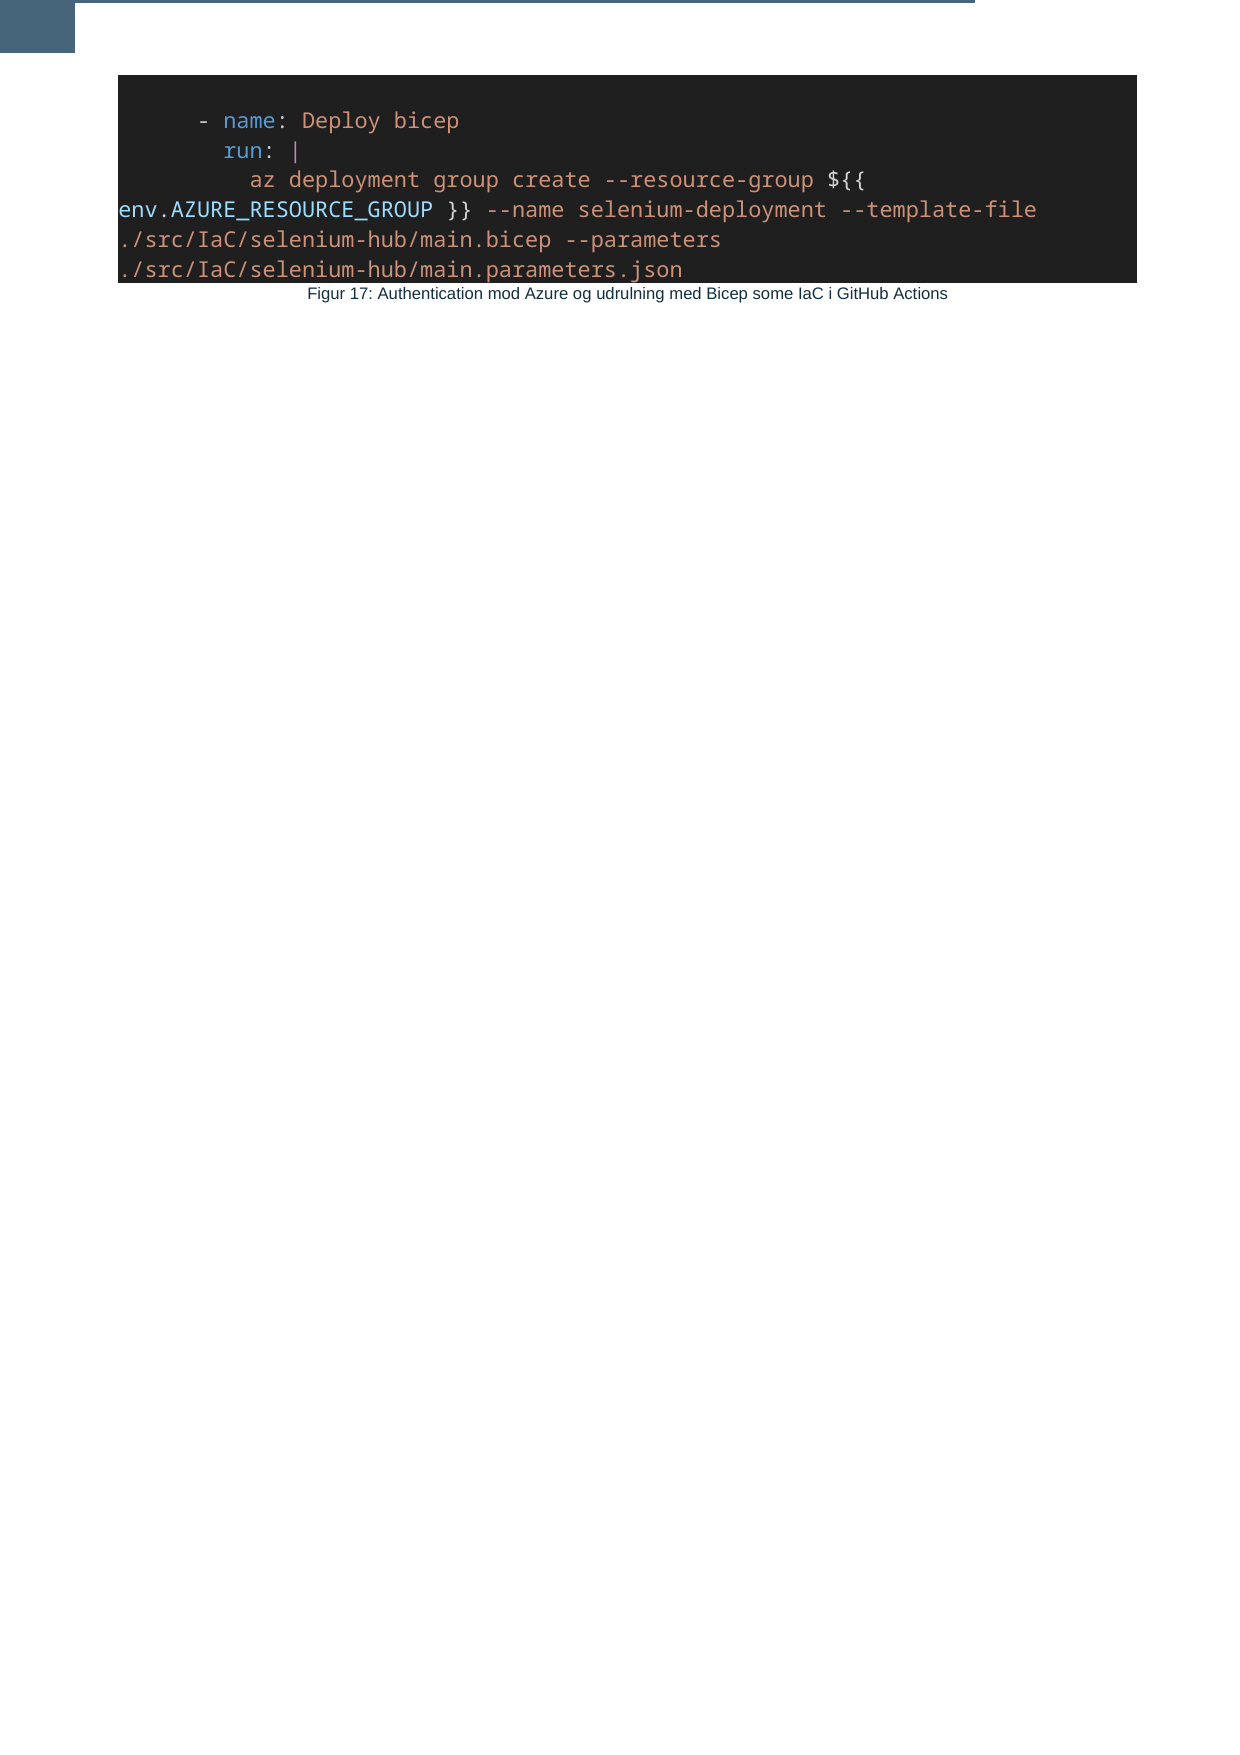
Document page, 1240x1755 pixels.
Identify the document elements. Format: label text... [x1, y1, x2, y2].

text Figur 17: Authentication mod Azure og udrulning med Bicep some IaC i GitHub Actions [118, 283, 1137, 303]
text run: | [118, 134, 1137, 164]
text - name: Deploy bicep [118, 105, 1137, 134]
text az deployment group create --resource-group ${{ env.AZURE_RESOURCE_GROUP }} --name selenium-deployment --template-file ./src/IaC/selenium-hub/main.bicep --parameters ./src/IaC/selenium-hub/main.parameters.json [118, 164, 1137, 283]
